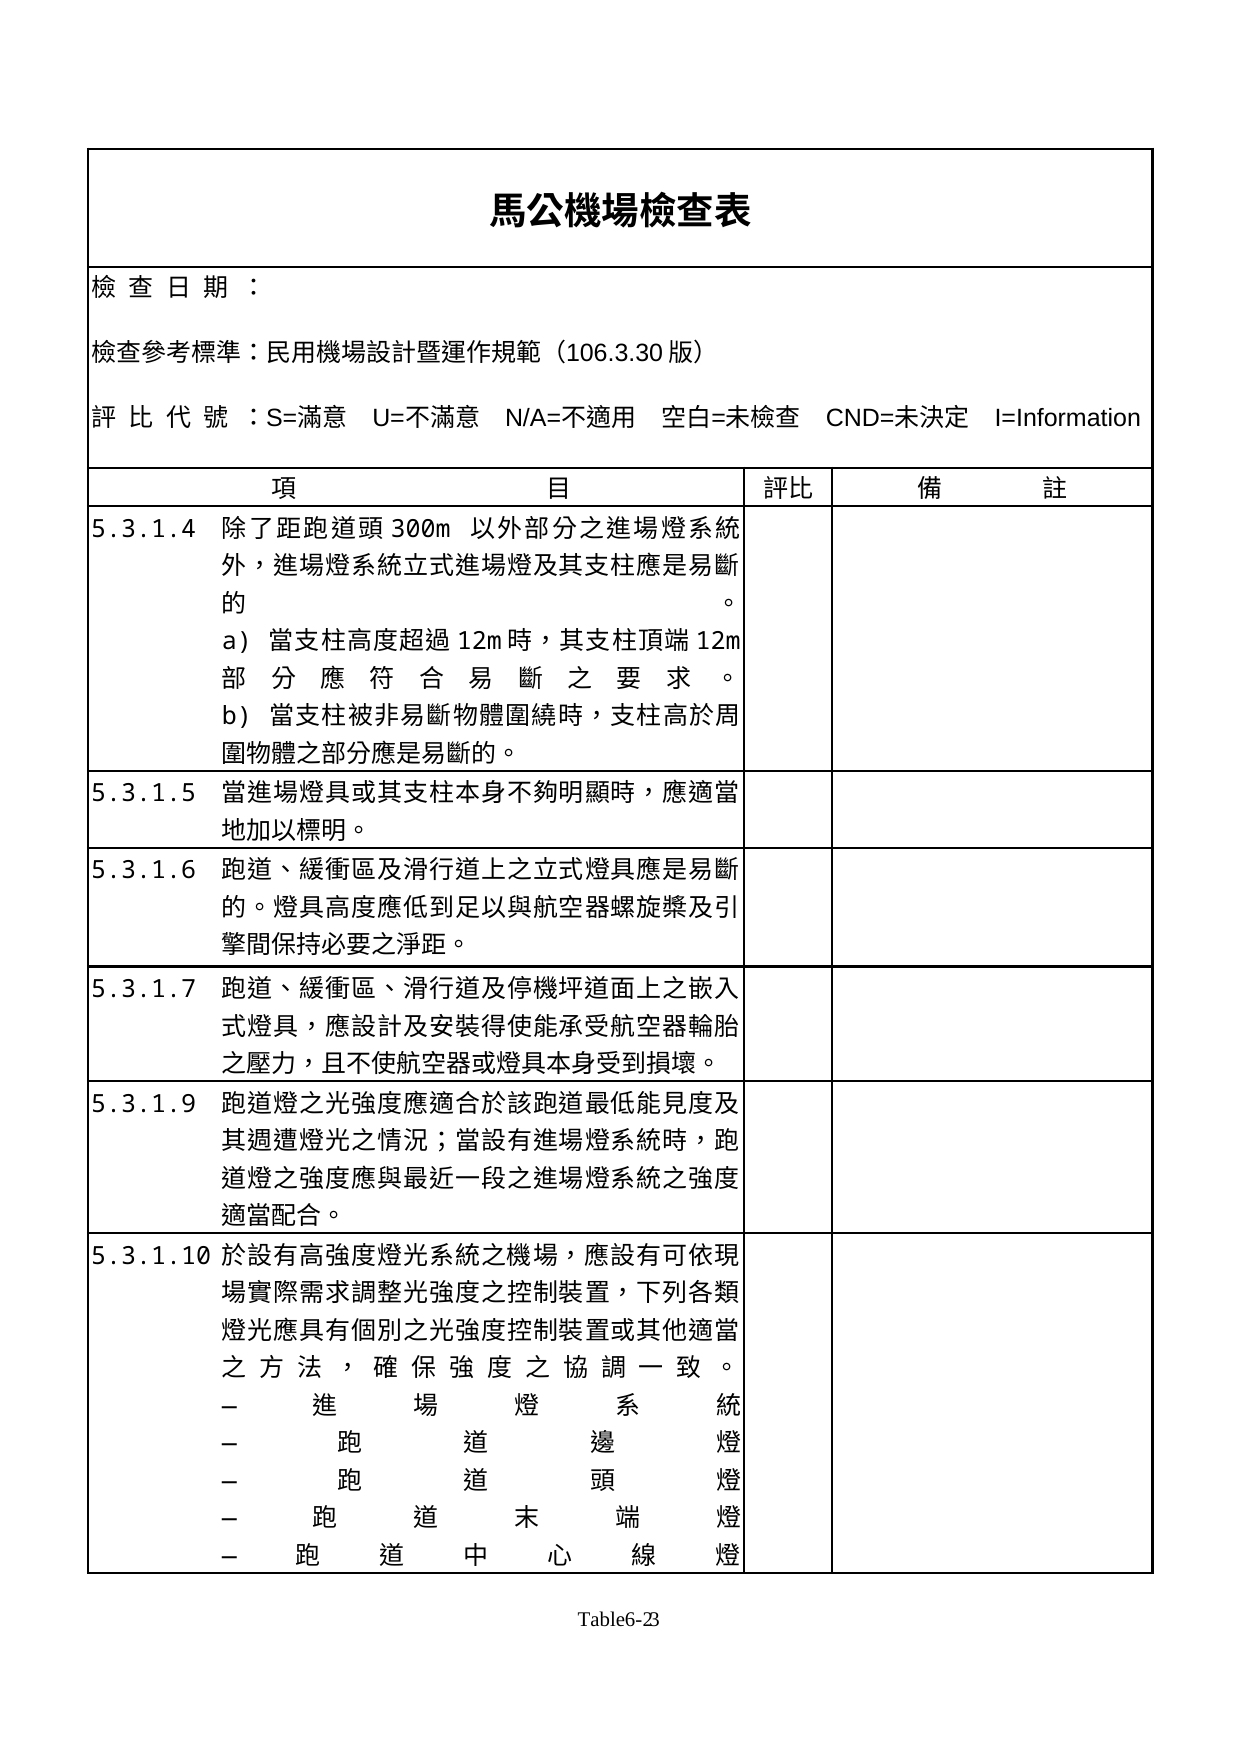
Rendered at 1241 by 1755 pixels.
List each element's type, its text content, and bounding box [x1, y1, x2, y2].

table_cell 5.3.1.7 [89, 968, 219, 1080]
table_header 馬公機場檢查表 [89, 150, 1151, 266]
table_cell 5.3.1.5 [89, 772, 219, 847]
table_cell [833, 772, 1151, 847]
table_cell [745, 1234, 831, 1572]
table_cell 5.3.1.10 [89, 1234, 219, 1572]
table_cell 項 目 [219, 469, 743, 505]
table_cell 5.3.1.4 [89, 507, 219, 769]
table_cell 跑道燈之光強度應適合於該跑道最低能見度及其週遭燈光之情況；當設有進場燈系統時，跑道燈之強度應與最近一段之進場燈系統之強度適當配合。 [219, 1082, 743, 1232]
table_cell 備 註 [833, 469, 1151, 505]
table_cell 5.3.1.6 [89, 849, 219, 965]
table_cell 5.3.1.9 [89, 1082, 219, 1232]
table_cell 於設有高強度燈光系統之機場，應設有可依現場實際需求調整光強度之控制裝置，下列各類燈光應具有個別之光強度控制裝置或其他適當之方法，確保強度之協調一致。 —進場燈系統 —跑道邊燈 —跑道頭燈 —跑道末端燈 —跑道中心線燈 [219, 1234, 743, 1572]
table_cell [833, 968, 1151, 1080]
table_cell 評比 [745, 469, 831, 505]
table_cell 跑道、緩衝區及滑行道上之立式燈具應是易斷的。燈具高度應低到足以與航空器螺旋槳及引擎間保持必要之淨距。 [219, 849, 743, 965]
table_cell [89, 469, 219, 505]
table_cell 檢 查 日 期 ： 檢查參考標準：民用機場設計暨運作規範（106.3.30版） 評 比 代 號 ：S=滿意 U=不滿意 N/A=不適用 空白=未檢查 CND=未決定 I=Information [89, 268, 1151, 467]
table_cell [745, 1082, 831, 1232]
table_cell [745, 772, 831, 847]
table_cell [833, 1234, 1151, 1572]
table_cell [745, 968, 831, 1080]
table_cell 除了距跑道頭300m 以外部分之進場燈系統外，進場燈系統立式進場燈及其支柱應是易斷的。 a) 當支柱高度超過12m時，其支柱頂端12m部分應符合易斷之要求。 b) 當支柱被非易斷物體圍繞時，支柱高於周圍物體之部分應是易斷的。 [219, 507, 743, 769]
table_cell [745, 849, 831, 965]
table_cell [833, 849, 1151, 965]
table_cell [833, 507, 1151, 769]
table_cell 當進場燈具或其支柱本身不夠明顯時，應適當地加以標明。 [219, 772, 743, 847]
table_cell 跑道、緩衝區、滑行道及停機坪道面上之嵌入式燈具，應設計及安裝得使能承受航空器輪胎之壓力，且不使航空器或燈具本身受到損壞。 [219, 968, 743, 1080]
table_cell [833, 1082, 1151, 1232]
table_cell [745, 507, 831, 769]
